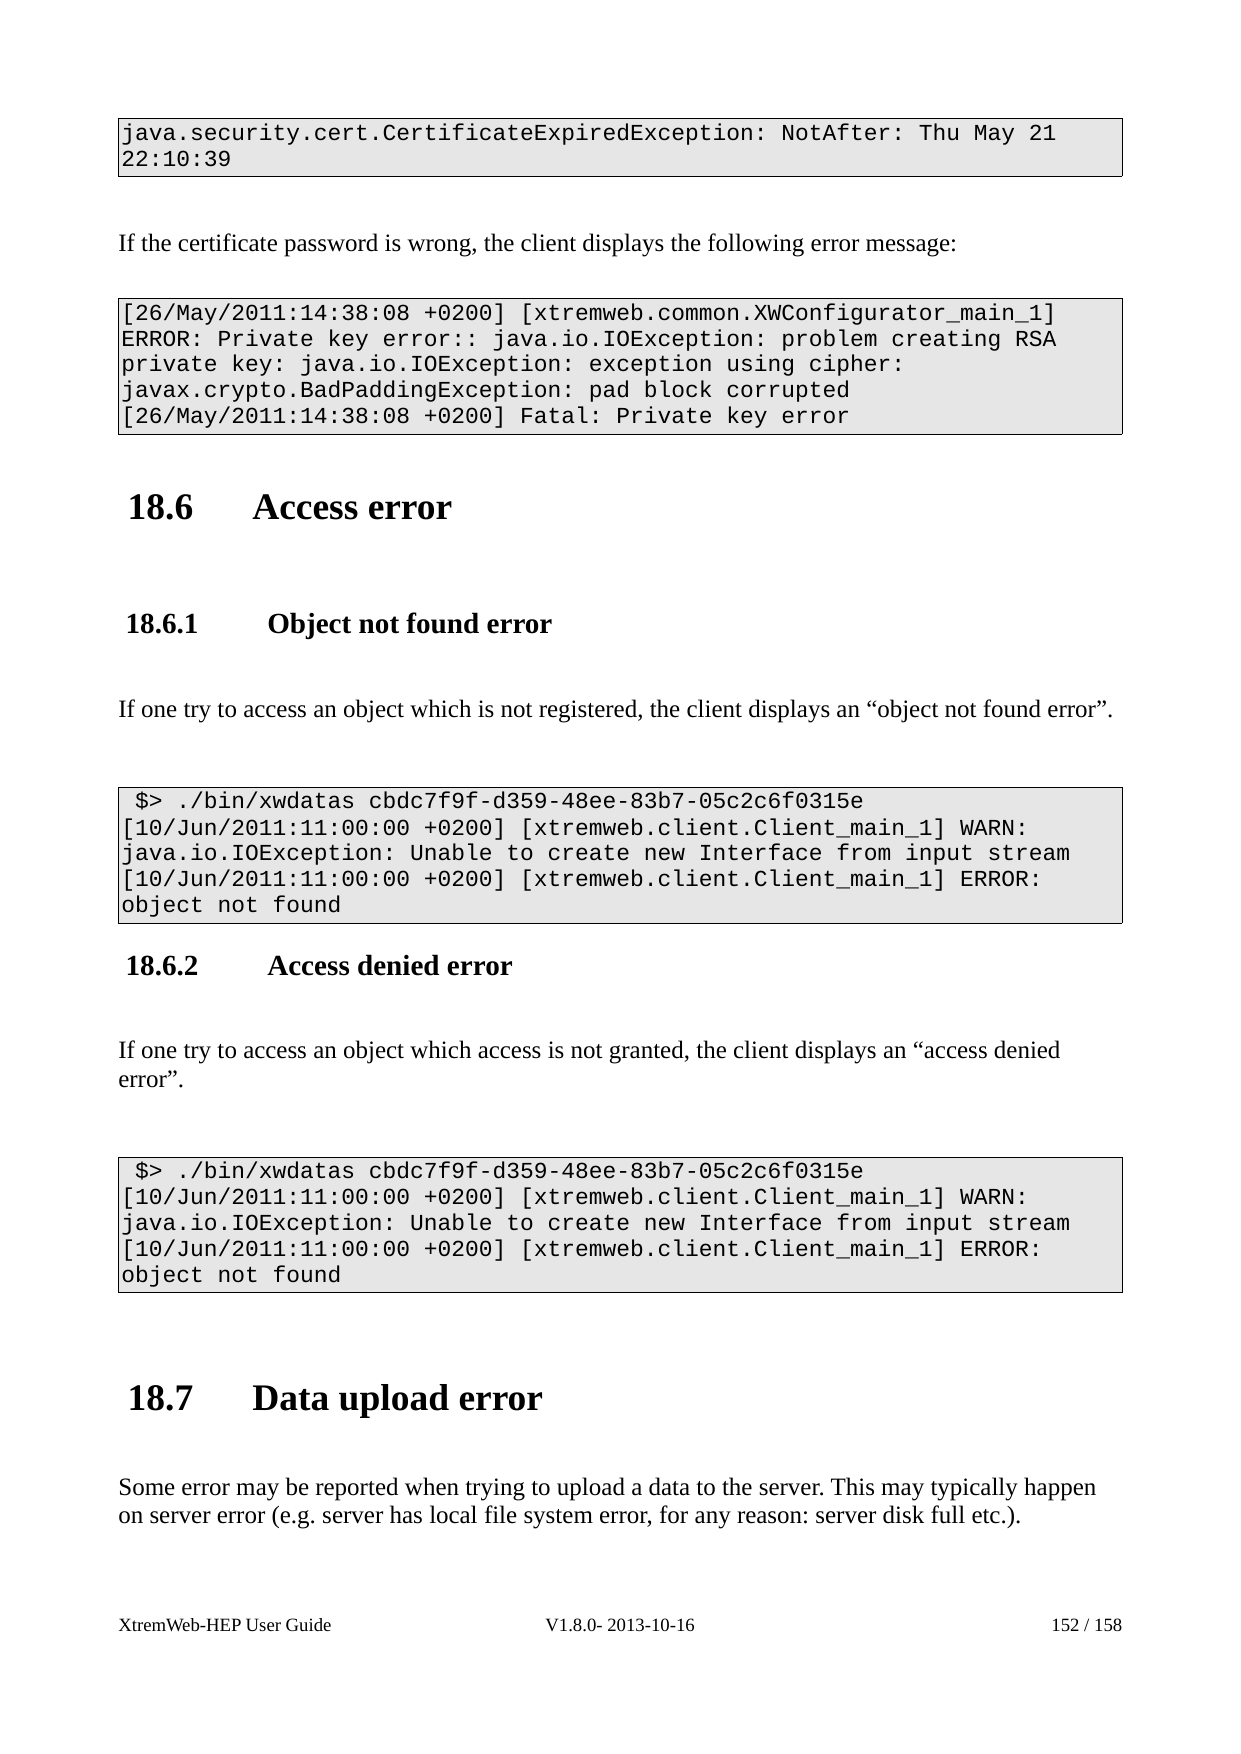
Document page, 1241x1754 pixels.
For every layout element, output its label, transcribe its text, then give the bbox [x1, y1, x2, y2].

text [26/May/2011:14:38:08 +0200] [xtremweb.common.XWConfigurator_main_1] ERROR: Private key error:: java.io.IOException: problem creating RSA private key: java.io.IOException: exception using cipher: javax.crypto.BadPaddingException: pad block corrupted [119, 299, 1122, 402]
subtitle Object not found error [118, 606, 1122, 640]
text [10/Jun/2011:11:00:00 +0200] [xtremweb.client.Client_main_1] WARN: java.io.IOException: Unable to create new Interface from input stream [119, 1183, 1122, 1234]
text $> ./bin/xwdatas cbdc7f9f-d359-48ee-83b7-05c2c6f0315e [119, 1158, 1122, 1183]
text If one try to access an object which is not registered, the client displays an “object not found error”. [118, 694, 1122, 722]
text If the certificate password is wrong, the client displays the following error message: [118, 228, 1122, 257]
subtitle Access error [118, 484, 1122, 528]
subtitle Access denied error [118, 948, 1122, 981]
subtitle Data upload error [118, 1375, 1122, 1418]
text java.security.cert.CertificateExpiredException: NotAfter: Thu May 21 22:10:39 [119, 119, 1122, 176]
text [26/May/2011:14:38:08 +0200] Fatal: Private key error [119, 402, 1122, 434]
text [10/Jun/2011:11:00:00 +0200] [xtremweb.client.Client_main_1] ERROR: object not found [119, 1234, 1122, 1292]
text $> ./bin/xwdatas cbdc7f9f-d359-48ee-83b7-05c2c6f0315e [119, 788, 1122, 813]
text [10/Jun/2011:11:00:00 +0200] [xtremweb.client.Client_main_1] ERROR: object not found [119, 865, 1122, 923]
text If one try to access an object which access is not granted, the client displays an “access denied error”. [118, 1035, 1122, 1092]
text Some error may be reported when trying to upload a data to the server. This may typically happen on server error (e.g. server has local file system error, for any reason: server disk full etc.). [118, 1472, 1122, 1529]
text [10/Jun/2011:11:00:00 +0200] [xtremweb.client.Client_main_1] WARN: java.io.IOException: Unable to create new Interface from input stream [119, 813, 1122, 865]
